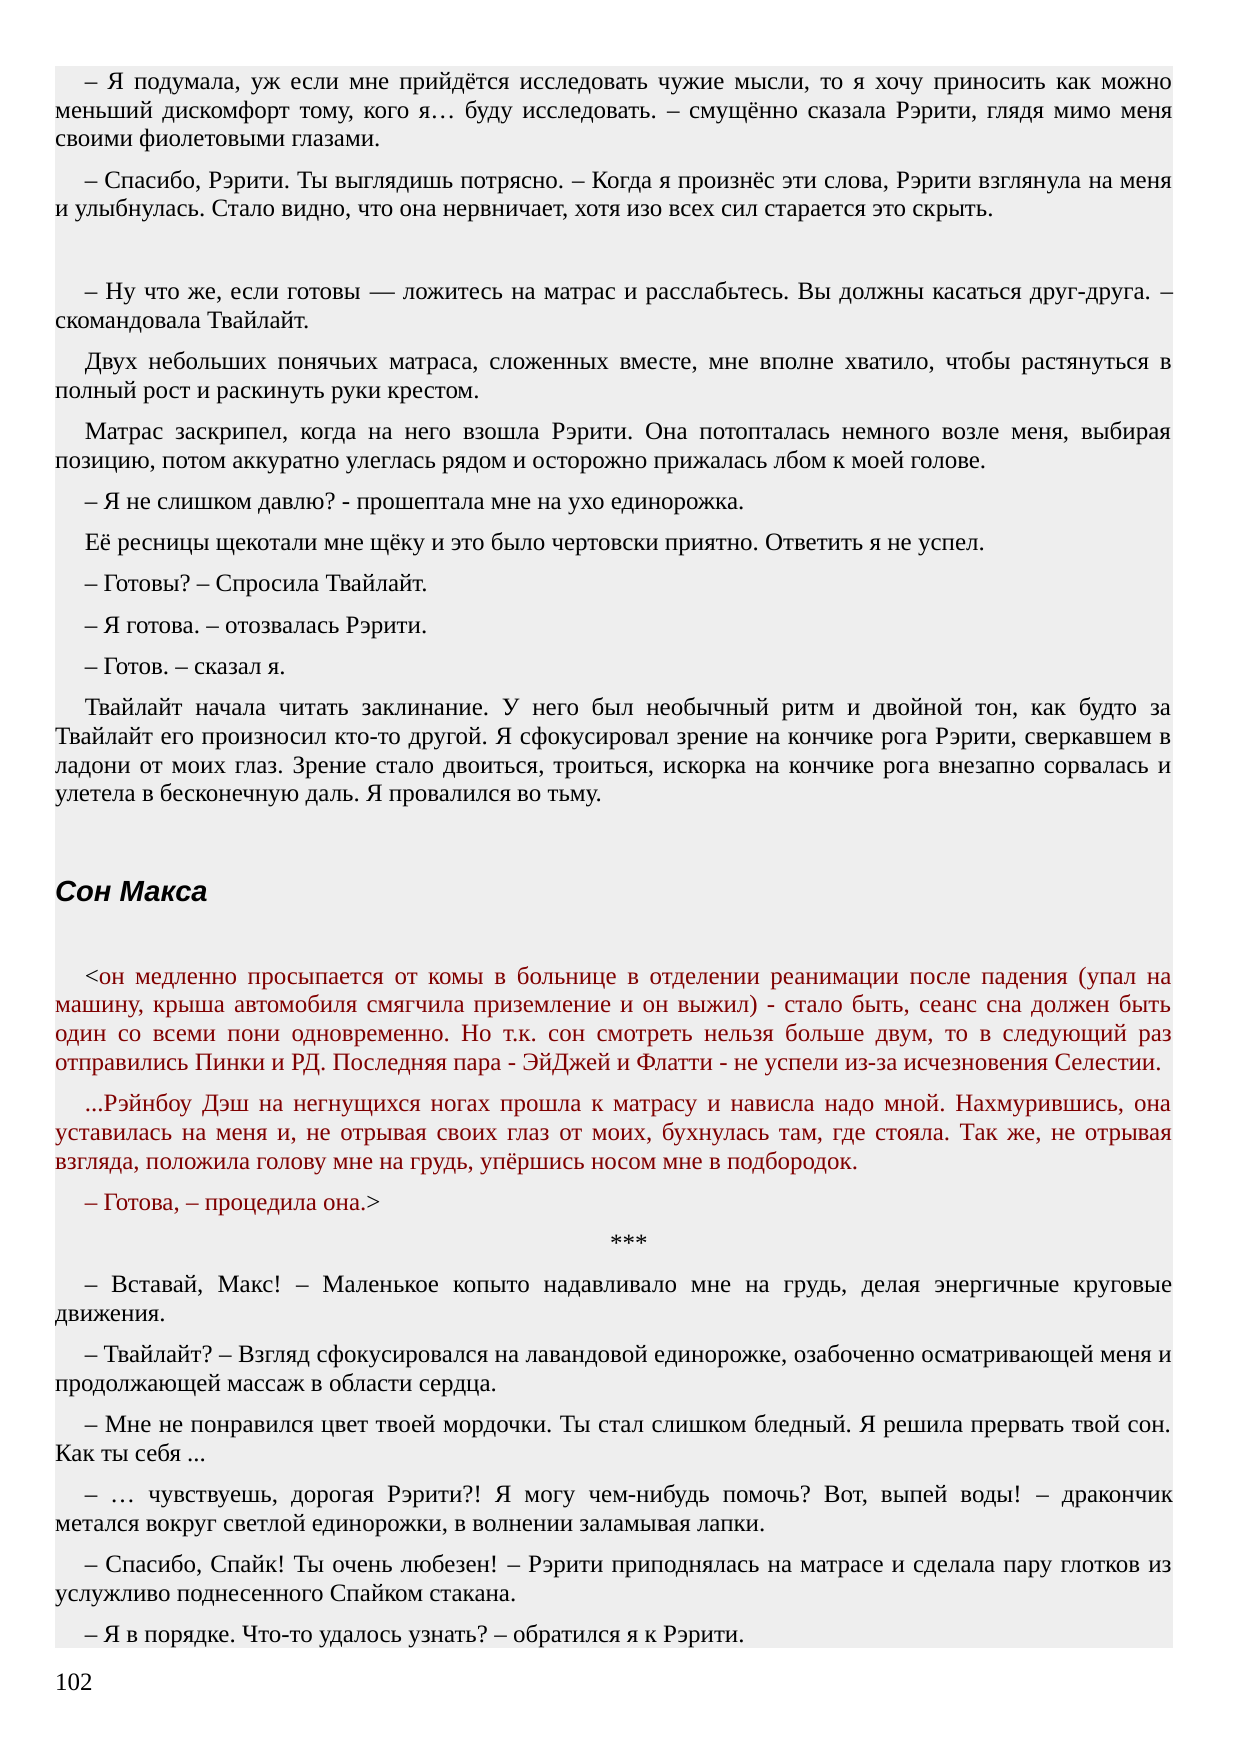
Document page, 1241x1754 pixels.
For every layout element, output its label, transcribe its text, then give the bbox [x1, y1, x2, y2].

text – Я не слишком давлю? - прошептала мне на ухо единорожка. [55, 486, 1173, 515]
text Твайлайт начала читать заклинание. У него был необычный ритм и двойной тон, как будто за Твайлайт его произносил кто-то другой. Я сфокусировал зрение на кончике рога Рэрити, сверкавшем в ладони от моих глаз. Зрение стало двоиться, троиться, искорка на кончике рога внезапно сорвалась и улетела в бесконечную даль. Я провалился во тьму. [55, 692, 1173, 807]
subtitle Сон Макса [55, 873, 1173, 907]
text – Ну что же, если готовы — ложитесь на матрас и расслабьтесь. Вы должны касаться друг-друга. – скомандовала Твайлайт. [55, 276, 1173, 333]
text – Я готова. – отозвалась Рэрити. [55, 610, 1173, 638]
text – Спасибо, Рэрити. Ты выглядишь потрясно. – Когда я произнёс эти слова, Рэрити взглянула на меня и улыбнулась. Стало видно, что она нервничает, хотя изо всех сил старается это скрыть. [55, 165, 1173, 222]
text – Готова, – процедила она.> [55, 1187, 1173, 1216]
text – Вставай, Макс! – Маленькое копыто надавливало мне на грудь, делая энергичные круговые движения. [55, 1269, 1173, 1327]
text *** [55, 1228, 1173, 1257]
text – Мне не понравился цвет твоей мордочки. Ты стал слишком бледный. Я решила прервать твой сон. Как ты себя ... [55, 1409, 1173, 1467]
text Её ресницы щекотали мне щёку и это было чертовски приятно. Ответить я не успел. [55, 527, 1173, 556]
text ...Рэйнбоу Дэш на негнущихся ногах прошла к матрасу и нависла надо мной. Нахмурившись, она уставилась на меня и, не отрывая своих глаз от моих, бухнулась там, где стояла. Так же, не отрывая взгляда, положила голову мне на грудь, упёршись носом мне в подбородок. [55, 1088, 1173, 1174]
text – Готов. – сказал я. [55, 651, 1173, 680]
text – Спасибо, Спайк! Ты очень любезен! – Рэрити приподнялась на матрасе и сделала пару глотков из услужливо поднесенного Спайком стакана. [55, 1549, 1173, 1607]
text – Я в порядке. Что-то удалось узнать? – обратился я к Рэрити. [55, 1619, 1173, 1648]
text – Готовы? – Спросила Твайлайт. [55, 568, 1173, 597]
text – … чувствуешь, дорогая Рэрити?! Я могу чем-нибудь помочь? Вот, выпей воды! – дракончик метался вокруг светлой единорожки, в волнении заламывая лапки. [55, 1479, 1173, 1537]
text – Я подумала, уж если мне прийдётся исследовать чужие мысли, то я хочу приносить как можно меньший дискомфорт тому, кого я… буду исследовать. – смущённо сказала Рэрити, глядя мимо меня своими фиолетовыми глазами. [55, 66, 1173, 152]
text Матрас заскрипел, когда на него взошла Рэрити. Она потопталась немного возле меня, выбирая позицию, потом аккуратно улеглась рядом и осторожно прижалась лбом к моей голове. [55, 416, 1173, 473]
text <он медленно просыпается от комы в больнице в отделении реанимации после падения (упал на машину, крыша автомобиля смягчила приземление и он выжил) - стало быть, сеанс сна должен быть один со всеми пони одновременно. Но т.к. сон смотреть нельзя больше двум, то в следующий раз отправились Пинки и РД. Последняя пара - ЭйДжей и Флатти - не успели из-за исчезновения Селестии. [55, 961, 1173, 1076]
text – Твайлайт? – Взгляд сфокусировался на лавандовой единорожке, озабоченно осматривающей меня и продолжающей массаж в области сердца. [55, 1339, 1173, 1397]
text Двух небольших понячьих матраса, сложенных вместе, мне вполне хватило, чтобы растянуться в полный рост и раскинуть руки крестом. [55, 346, 1173, 403]
